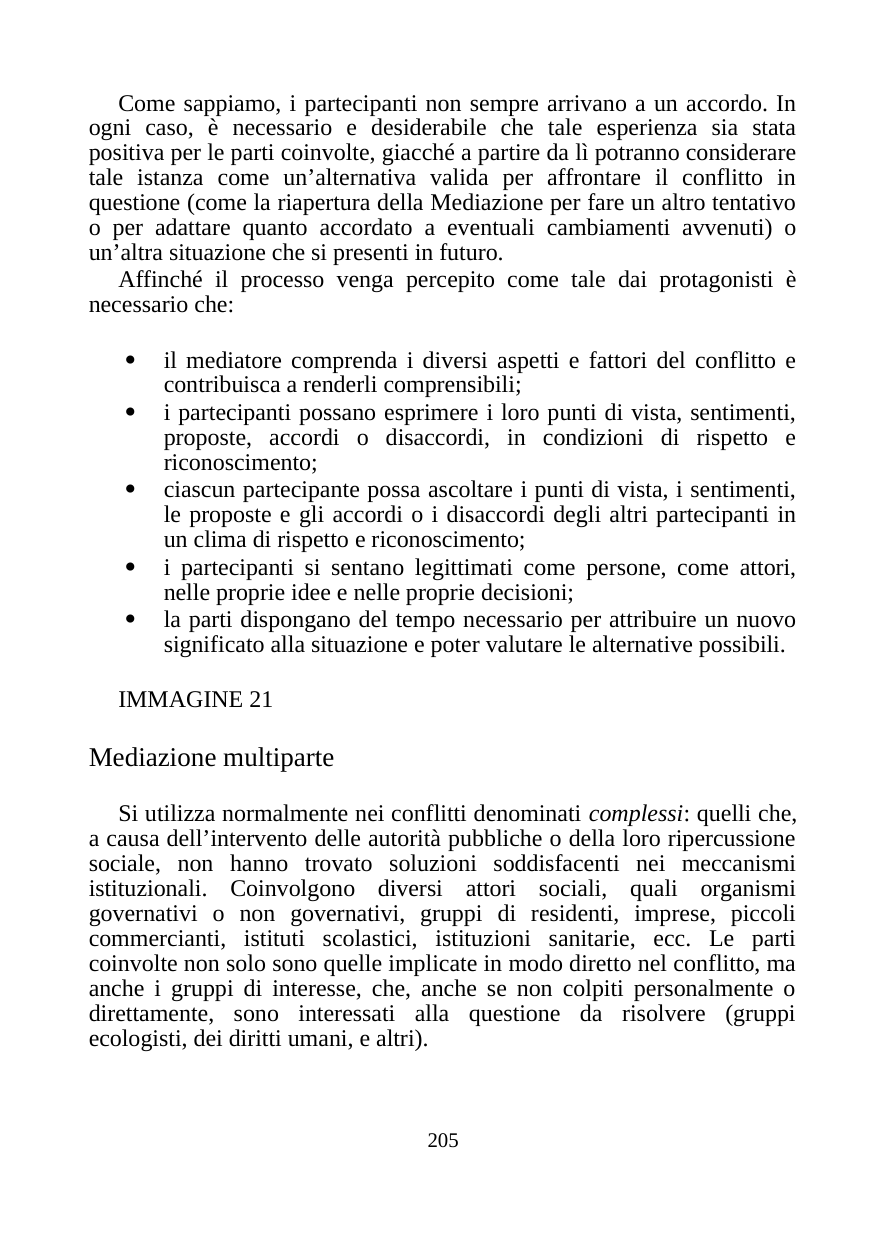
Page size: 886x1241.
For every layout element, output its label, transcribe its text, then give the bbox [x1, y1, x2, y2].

list i partecipanti possano esprimere i loro punti di vista, sentimenti, proposte, accordi o disaccordi, in condizioni di rispetto e riconoscimento; [126, 398, 797, 476]
text Affinché il processo venga percepito come tale dai protagonisti è necessario che: [88, 266, 797, 318]
text IMMAGINE 21 [88, 686, 797, 713]
text Come sappiamo, i partecipanti non sempre arrivano a un accordo. In ogni caso, è necessario e desiderabile che tale esperienza sia stata positiva per le parti coinvolte, giacché a partire da lì potranno considerare tale istanza come un’alternativa valida per affrontare il conflitto in questione (come la riapertura della Mediazione per fare un altro tentativo o per adattare quanto accordato a eventuali cambiamenti avvenuti) o un’altra situazione che si presenti in futuro. [88, 88, 797, 266]
list la parti dispongano del tempo necessario per attribuire un nuovo significato alla situazione e poter valutare le alternative possibili. [126, 605, 797, 658]
subtitle Mediazione multiparte [88, 741, 797, 772]
list ciascun partecipante possa ascoltare i punti di vista, i sentimenti, le proposte e gli accordi o i disaccordi degli altri partecipanti in un clima di rispetto e riconoscimento; [126, 476, 797, 553]
list il mediatore comprenda i diversi aspetti e fattori del conflitto e contribuisca a renderli comprensibili; [126, 346, 797, 398]
list i partecipanti si sentano legittimati come persone, come attori, nelle proprie idee e nelle proprie decisioni; [126, 553, 797, 605]
text Si utilizza normalmente nei conflitti denominati complessi: quelli che, a causa dell’intervento delle autorità pubbliche o della loro ripercussione sociale, non hanno trovato soluzioni soddisfacenti nei meccanismi istituzionali. Coinvolgono diversi attori sociali, quali organismi governativi o non governativi, gruppi di residenti, imprese, piccoli commercianti, istituti scolastici, istituzioni sanitarie, ecc. Le parti coinvolte non solo sono quelle implicate in modo diretto nel conflitto, ma anche i gruppi di interesse, che, anche se non colpiti personalmente o direttamente, sono interessati alla questione da risolvere (gruppi ecologisti, dei diritti umani, e altri). [88, 799, 797, 1051]
